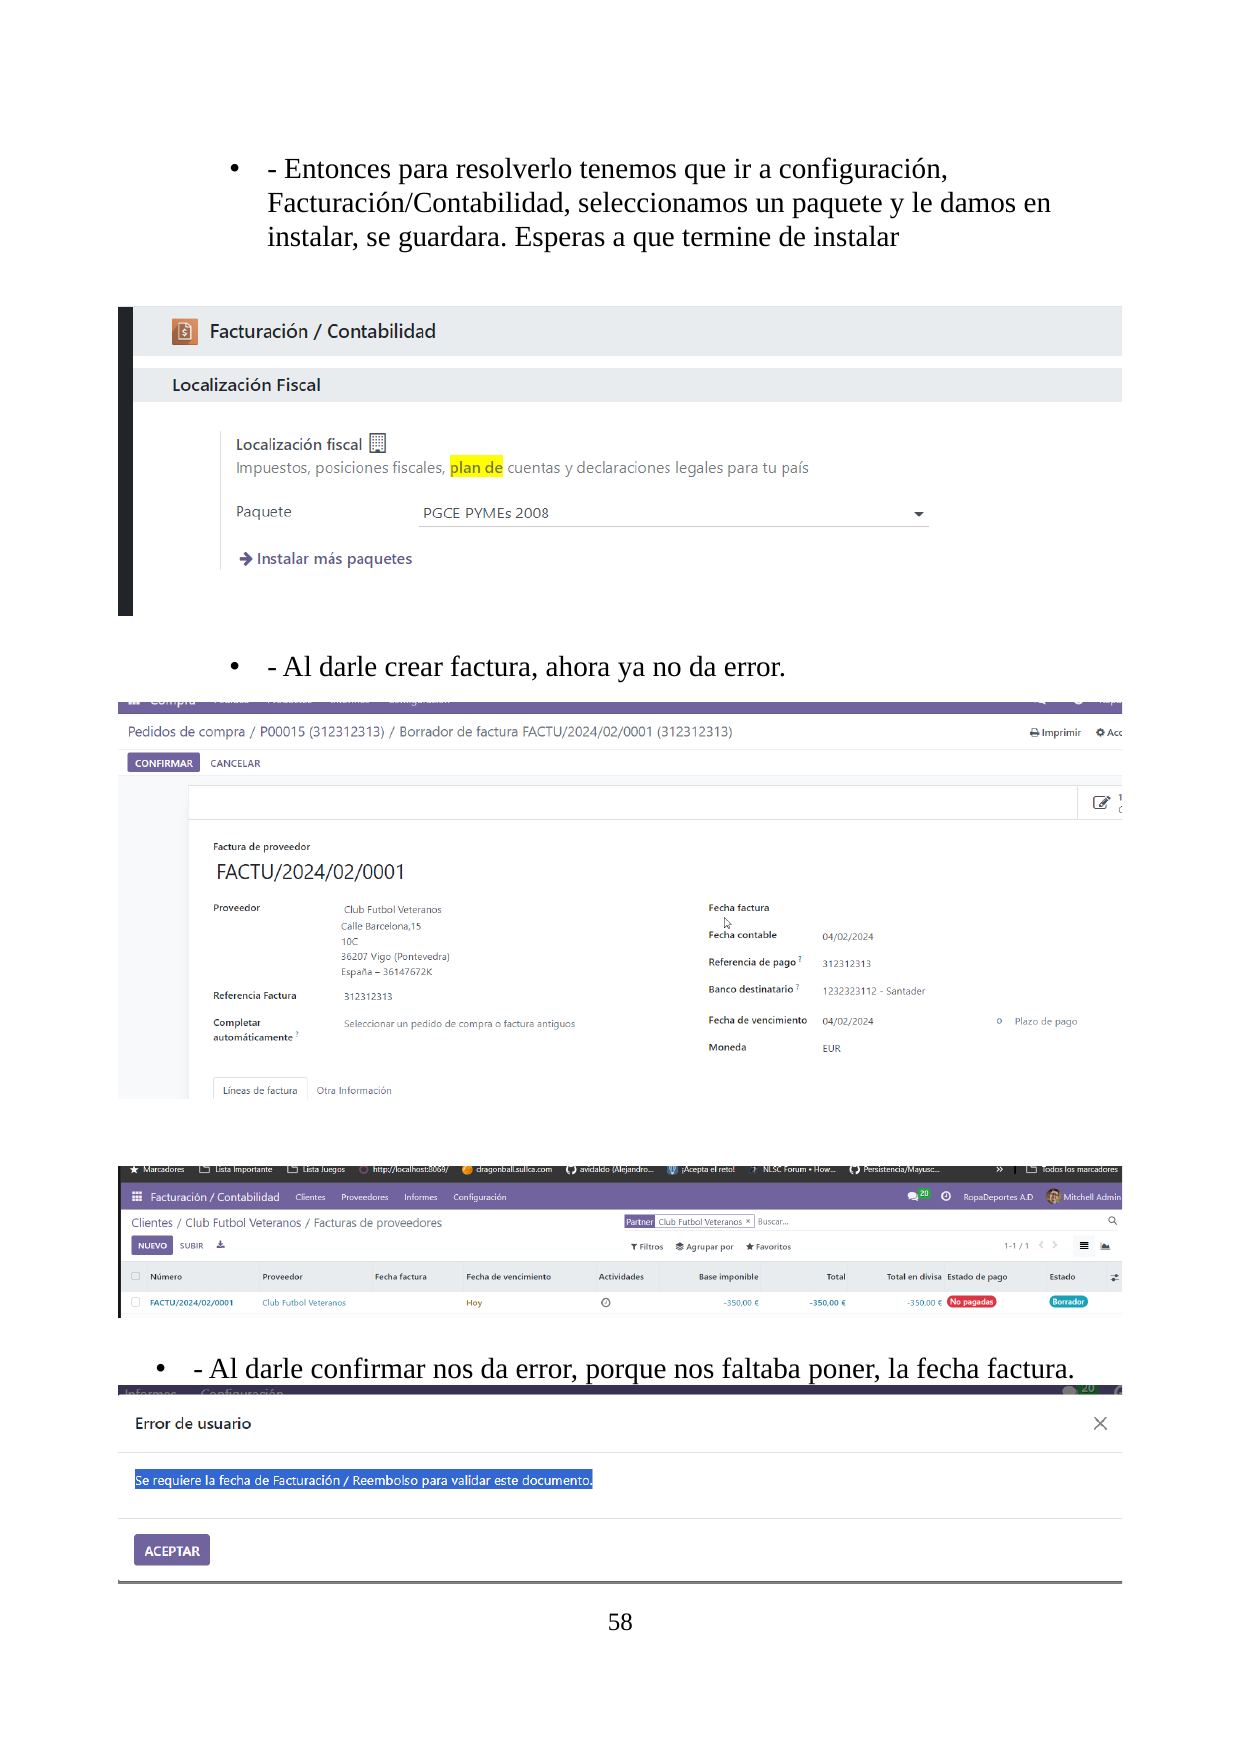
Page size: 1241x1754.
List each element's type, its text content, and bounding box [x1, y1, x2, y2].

picture [118, 702, 1123, 1099]
list - Al darle confirmar nos da error, porque nos faltaba poner, la fecha factura. [156, 1351, 1122, 1385]
picture [118, 286, 1123, 616]
list - Al darle crear factura, ahora ya no da error. [229, 649, 1122, 683]
picture [118, 1166, 1123, 1318]
picture [118, 1385, 1123, 1584]
list - Entonces para resolverlo tenemos que ir a configuración, Facturación/Contabilidad, seleccionamos un paquete y le damos en instalar, se guardara. Esperas a que termine de instalar [229, 152, 1122, 252]
